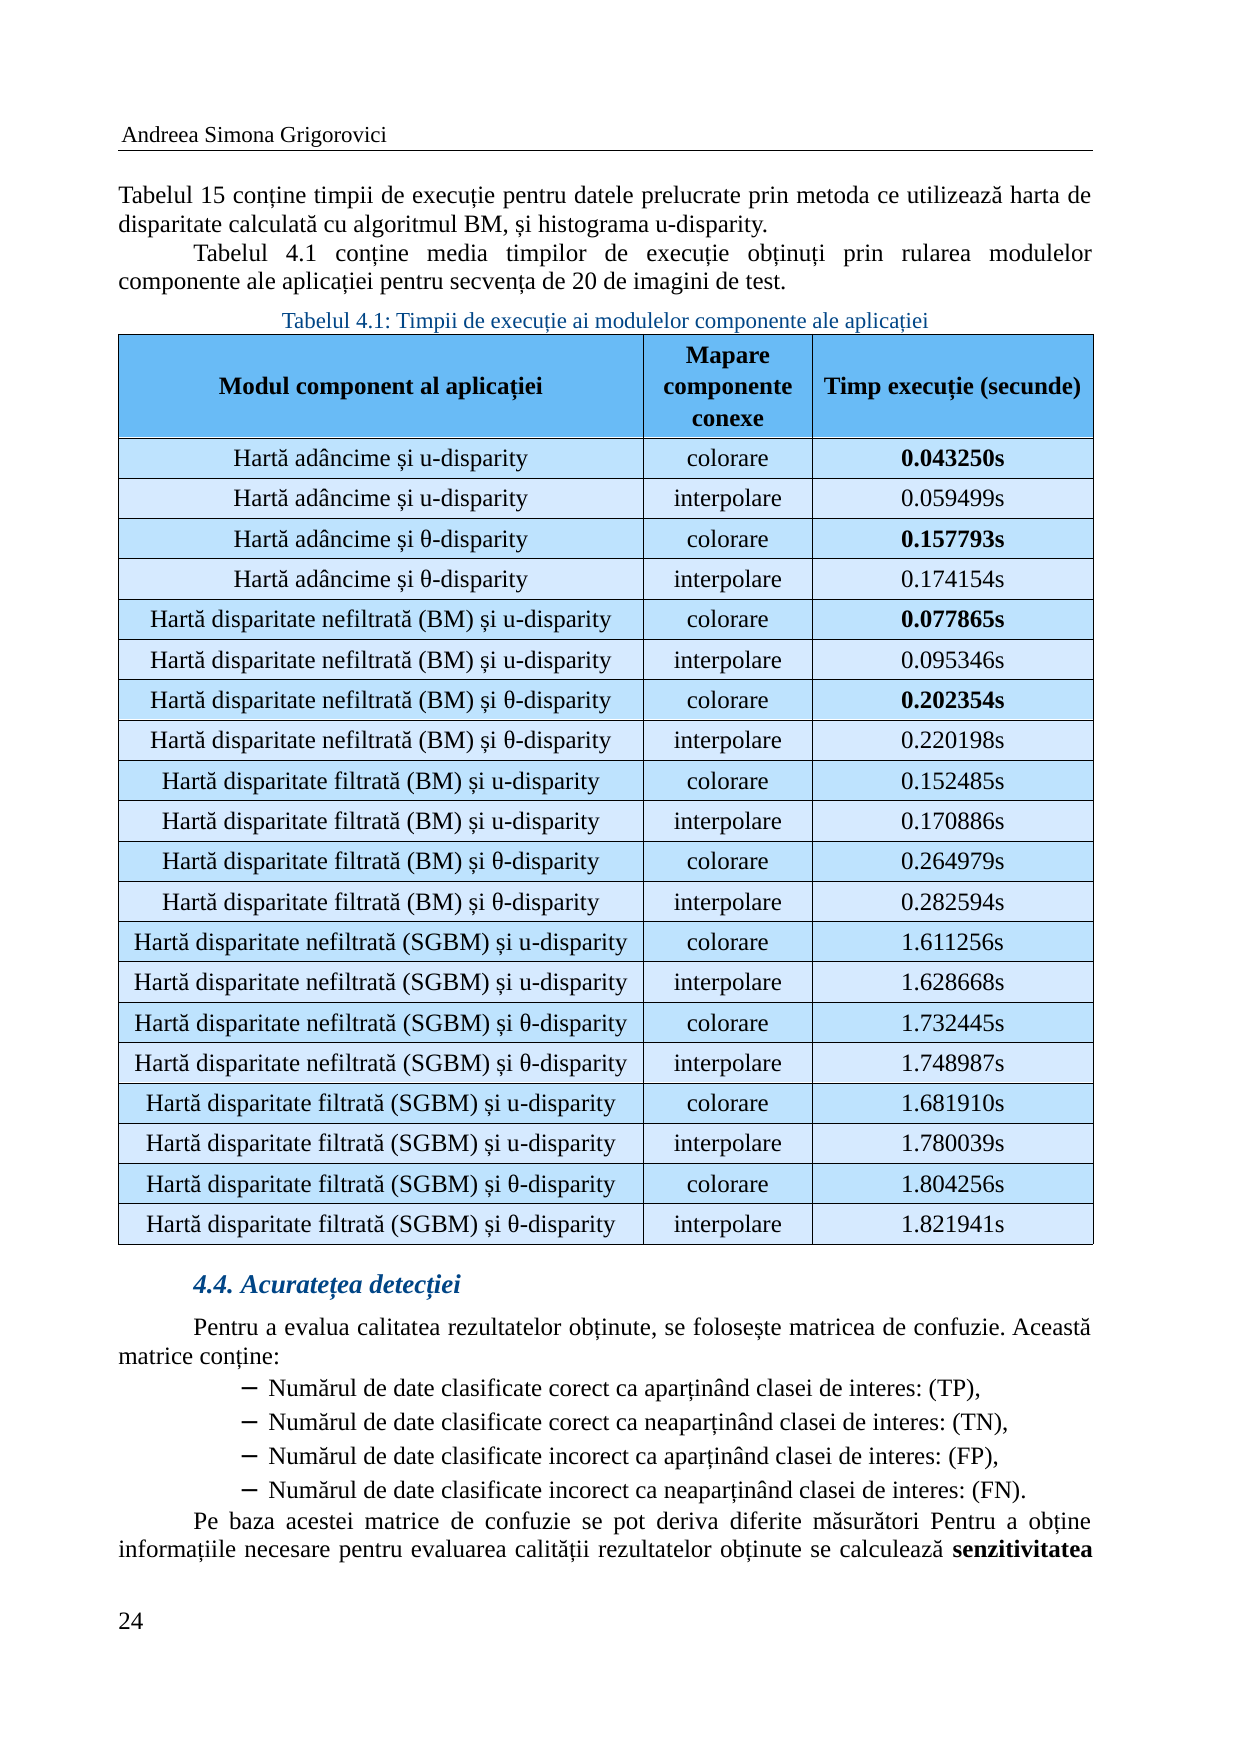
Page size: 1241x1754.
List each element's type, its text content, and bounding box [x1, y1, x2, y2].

table_cell 0.264979s [813, 842, 1093, 881]
table_header Mapare componente conexe [644, 335, 812, 437]
list Numărul de date clasificate incorect ca aparținând clasei de interes: (FP), [249, 1438, 1093, 1472]
table_cell 0.152485s [813, 761, 1093, 800]
table_cell colorare [644, 842, 812, 881]
table_cell 1.804256s [813, 1164, 1093, 1203]
table_cell Hartă disparitate filtrată (SGBM) și θ‑disparity [119, 1164, 643, 1203]
table_cell interpolare [644, 801, 812, 841]
table_cell Hartă disparitate nefiltrată (BM) și u‑disparity [119, 600, 643, 639]
table_cell Hartă disparitate filtrată (BM) și u-disparity [119, 801, 643, 841]
table_cell 0.282594s [813, 882, 1093, 921]
table_cell 1.732445s [813, 1003, 1093, 1042]
table_cell interpolare [644, 559, 812, 599]
table_cell colorare [644, 600, 812, 639]
text Tabelul 4.1 conține media timpilor de execuție obținuți prin rularea modulelor componente ale aplicației pentru secvența de 20 de imagini de test. [118, 238, 1093, 295]
table_cell Hartă disparitate filtrată (BM) și u-disparity [119, 761, 643, 800]
table_cell colorare [644, 922, 812, 961]
text Pentru a evalua calitatea rezultatelor obținute, se folosește matricea de confuzie. Această matrice conține: [118, 1312, 1093, 1369]
table_cell Hartă adâncime și u-disparity [119, 439, 643, 478]
table_cell interpolare [644, 1124, 812, 1163]
table_cell interpolare [644, 640, 812, 679]
table_cell interpolare [644, 721, 812, 760]
table_header Timp execuție (secunde) [813, 335, 1093, 437]
table_cell Hartă disparitate filtrată (BM) și θ-disparity [119, 882, 643, 921]
table_cell colorare [644, 761, 812, 800]
table_cell Hartă disparitate nefiltrată (SGBM) și u‑disparity [119, 962, 643, 1002]
table_cell 1.681910s [813, 1084, 1093, 1123]
table_cell Hartă disparitate filtrată (SGBM) și u‑disparity [119, 1124, 643, 1163]
table_cell 0.170886s [813, 801, 1093, 841]
table_cell colorare [644, 1003, 812, 1042]
table_cell Hartă disparitate filtrată (BM) și θ-disparity [119, 842, 643, 881]
table_cell 1.780039s [813, 1124, 1093, 1163]
list Numărul de date clasificate corect ca aparținând clasei de interes: (TP), [249, 1369, 1093, 1404]
table_cell 1.821941s [813, 1204, 1093, 1244]
table_cell 0.220198s [813, 721, 1093, 760]
table_cell interpolare [644, 479, 812, 518]
table_cell 0.174154s [813, 559, 1093, 599]
table_cell interpolare [644, 962, 812, 1002]
table_cell Hartă disparitate nefiltrată (SGBM) și u‑disparity [119, 922, 643, 961]
table_cell interpolare [644, 1043, 812, 1082]
table_cell Hartă adâncime și u-disparity [119, 479, 643, 518]
table_cell Hartă disparitate nefiltrată (BM) și u‑disparity [119, 640, 643, 679]
table_cell 0.043250s [813, 439, 1093, 478]
table_cell 0.157793s [813, 519, 1093, 558]
table_cell 0.095346s [813, 640, 1093, 679]
table_cell 0.059499s [813, 479, 1093, 518]
table_cell 1.748987s [813, 1043, 1093, 1082]
list Numărul de date clasificate incorect ca neaparținând clasei de interes: (FN). [249, 1472, 1093, 1506]
table_cell 1.611256s [813, 922, 1093, 961]
table_cell colorare [644, 519, 812, 558]
table_cell 0.077865s [813, 600, 1093, 639]
table_cell Hartă disparitate nefiltrată (SGBM) și θ‑disparity [119, 1043, 643, 1082]
table_cell Hartă adâncime și θ-disparity [119, 559, 643, 599]
table_cell Hartă disparitate nefiltrată (SGBM) și θ‑disparity [119, 1003, 643, 1042]
table_cell 0.202354s [813, 680, 1093, 719]
subtitle Acuratețea detecției [193, 1268, 1093, 1300]
table_cell interpolare [644, 1204, 812, 1244]
table_cell colorare [644, 1084, 812, 1123]
table_cell 1.628668s [813, 962, 1093, 1002]
table_header Modul component al aplicației [119, 335, 643, 437]
table_cell Hartă disparitate nefiltrată (BM) și θ‑disparity [119, 721, 643, 760]
text Pe baza acestei matrice de confuzie se pot deriva diferite măsurători Pentru a obține informațiile necesare pentru evaluarea calității rezultatelor obținute se calculează senzitivitatea [118, 1506, 1093, 1563]
table_cell Hartă disparitate nefiltrată (BM) și θ‑disparity [119, 680, 643, 719]
table_cell Hartă disparitate filtrată (SGBM) și θ‑disparity [119, 1204, 643, 1244]
table_cell colorare [644, 680, 812, 719]
table_cell colorare [644, 1164, 812, 1203]
table_cell Hartă adâncime și θ-disparity [119, 519, 643, 558]
text Tabelul 4.1: Timpii de execuție ai modulelor componente ale aplicației [118, 308, 1093, 334]
text Tabelul 15 conține timpii de execuție pentru datele prelucrate prin metoda ce utilizează harta de disparitate calculată cu algoritmul BM, și histograma u-disparity. [118, 180, 1093, 238]
list Numărul de date clasificate corect ca neaparținând clasei de interes: (TN), [249, 1404, 1093, 1438]
table_cell Hartă disparitate filtrată (SGBM) și u‑disparity [119, 1084, 643, 1123]
table_cell colorare [644, 439, 812, 478]
table_cell interpolare [644, 882, 812, 921]
